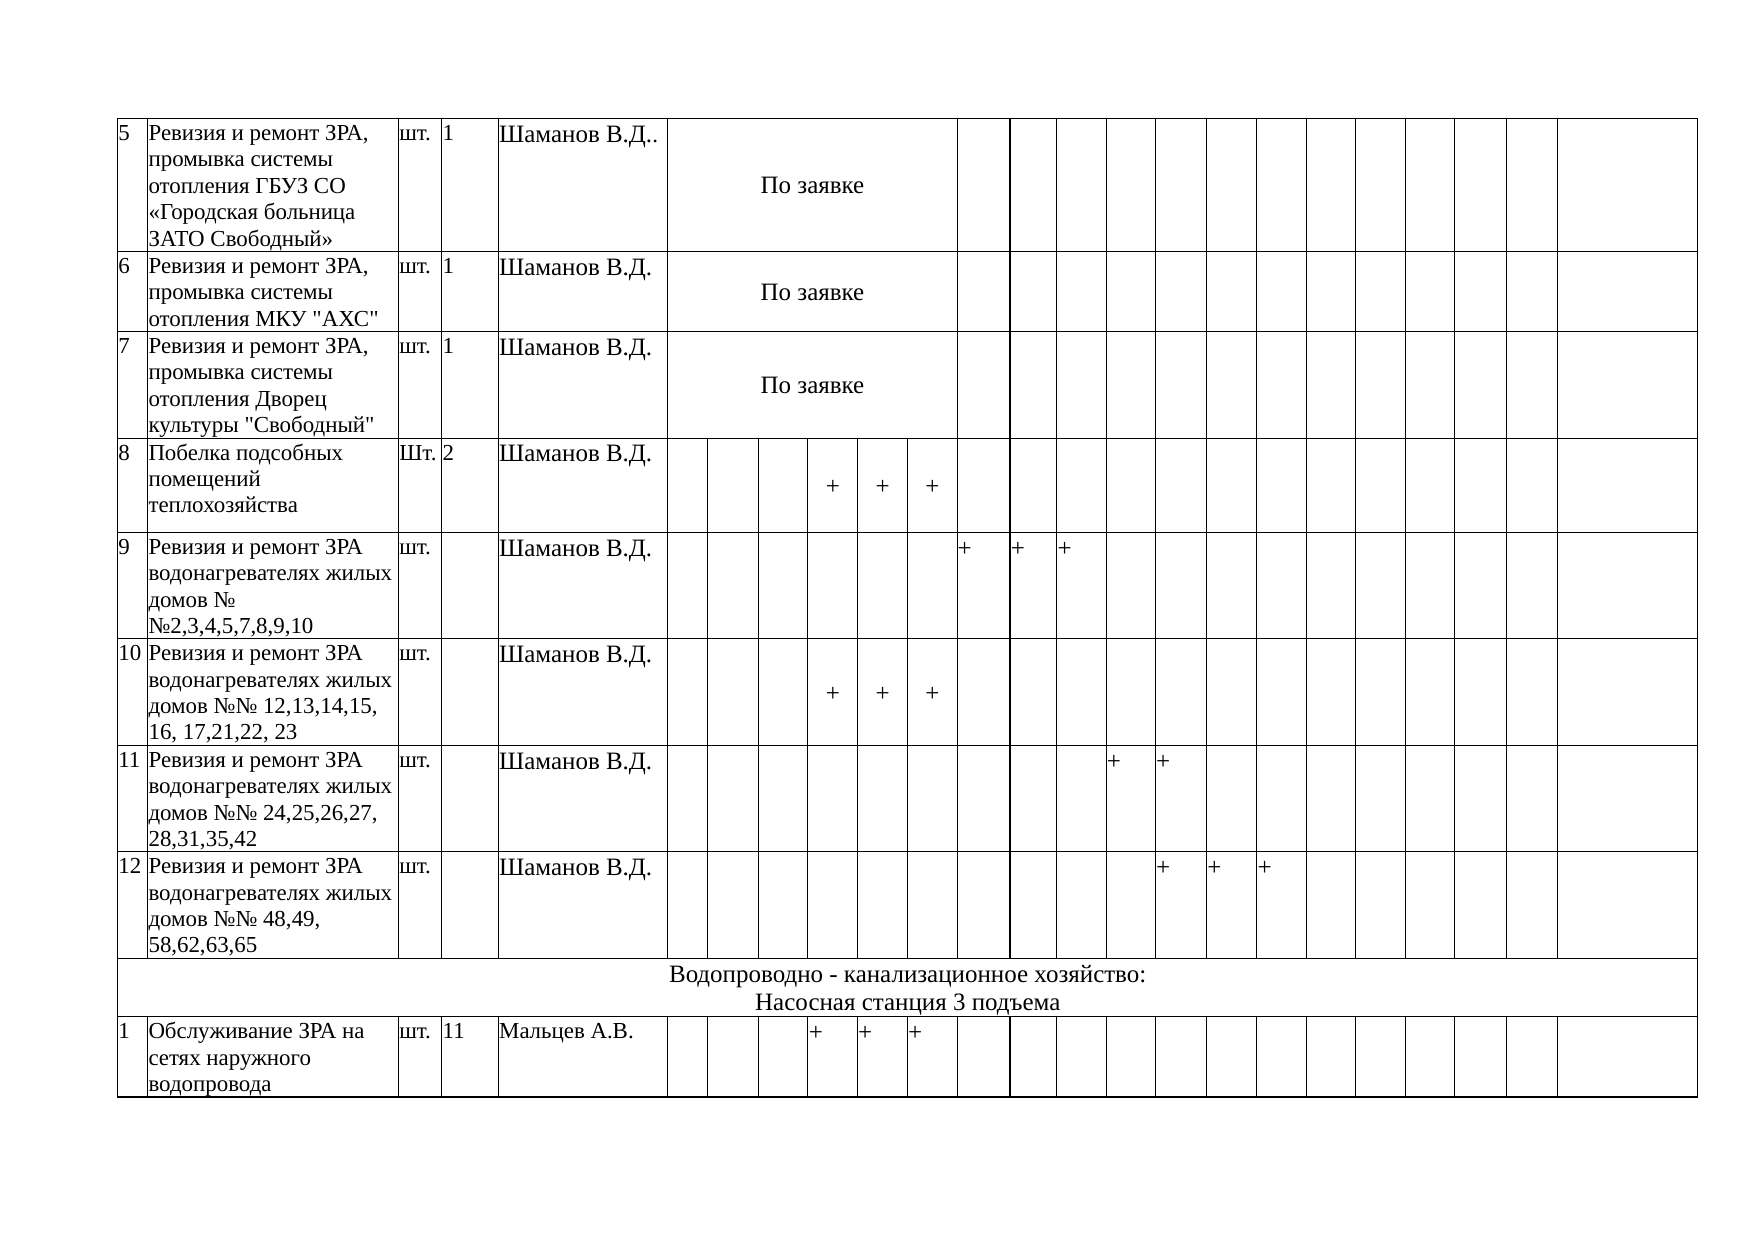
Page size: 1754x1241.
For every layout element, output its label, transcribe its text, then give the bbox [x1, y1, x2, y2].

table_cell [1356, 252, 1405, 331]
table_cell + [858, 439, 907, 532]
table_cell [708, 533, 758, 638]
table_cell [1356, 533, 1405, 638]
table_cell [958, 119, 1009, 251]
table_cell [1455, 252, 1506, 331]
table_cell шт. [399, 639, 441, 745]
table_cell [668, 1017, 707, 1096]
table_cell + [1156, 852, 1206, 958]
table_cell [1107, 852, 1155, 958]
table_cell [1107, 639, 1155, 745]
table_cell Водопроводно - канализационное хозяйство: Насосная станция 3 подъема [118, 959, 1697, 1016]
table_cell [1257, 1017, 1306, 1096]
table_cell [1507, 1017, 1557, 1096]
table_cell + [1107, 746, 1155, 851]
table_cell [1156, 1017, 1206, 1096]
table_cell [958, 639, 1009, 745]
table_cell [1307, 332, 1355, 437]
table_cell [759, 533, 807, 638]
table_cell шт. [399, 1017, 441, 1096]
table_cell [1156, 252, 1206, 331]
table_cell [1406, 119, 1454, 251]
table_cell + [908, 639, 957, 745]
table_cell [1455, 119, 1506, 251]
table_cell [759, 439, 807, 532]
table_cell + [858, 639, 907, 745]
table_cell [1558, 746, 1697, 851]
table_cell [1257, 746, 1306, 851]
table_cell [1057, 1017, 1106, 1096]
table_cell [958, 852, 1009, 958]
table_cell [1406, 252, 1454, 331]
table_cell [1558, 332, 1697, 437]
table_cell [1307, 252, 1355, 331]
table_cell [858, 746, 907, 851]
table_cell Ревизия и ремонт ЗРА, промывка системы отопления Дворец культуры "Свободный" [148, 332, 398, 437]
table_cell 1 [118, 1017, 147, 1096]
table_cell [442, 852, 498, 958]
table_cell + [808, 1017, 857, 1096]
table_cell [1406, 332, 1454, 437]
table_cell Шаманов В.Д. [499, 252, 667, 331]
table_cell Ревизия и ремонт ЗРА водонагревателях жилых домов №№2,3,4,5,7,8,9,10 [148, 533, 398, 638]
table_cell [668, 439, 707, 532]
table_cell [808, 746, 857, 851]
table_cell [1406, 746, 1454, 851]
table_cell [1107, 119, 1155, 251]
table_cell [1307, 852, 1355, 958]
table_cell Шаманов В.Д. [499, 332, 667, 437]
table_cell [759, 746, 807, 851]
table_cell [1011, 639, 1056, 745]
table_cell [1356, 119, 1405, 251]
table_cell Ревизия и ремонт ЗРА водонагревателях жилых домов №№ 12,13,14,15, 16, 17,21,22, 23 [148, 639, 398, 745]
table_cell [1558, 439, 1697, 532]
table_cell [1107, 332, 1155, 437]
table_cell [1455, 639, 1506, 745]
table_cell + [958, 533, 1009, 638]
table_cell По заявке [668, 119, 957, 251]
table_cell По заявке [668, 332, 957, 437]
table_cell [1257, 533, 1306, 638]
table_cell [759, 639, 807, 745]
table_cell [1356, 332, 1405, 437]
table_cell [1455, 852, 1506, 958]
table_cell [1057, 746, 1106, 851]
table_cell [1207, 639, 1256, 745]
table_cell Шаманов В.Д. [499, 746, 667, 851]
table_cell [1107, 252, 1155, 331]
table_cell шт. [399, 746, 441, 851]
table_cell 7 [118, 332, 147, 437]
table_cell [1455, 332, 1506, 437]
table_cell [1207, 332, 1256, 437]
table_cell 1 [442, 252, 498, 331]
table_cell [1257, 332, 1306, 437]
table_cell [1356, 439, 1405, 532]
table_cell шт. [399, 852, 441, 958]
table_cell [1107, 439, 1155, 532]
table_cell [1558, 639, 1697, 745]
table_cell [1156, 119, 1206, 251]
table_cell 9 [118, 533, 147, 638]
table_cell [1307, 1017, 1355, 1096]
table_cell + [808, 639, 857, 745]
table_cell [808, 533, 857, 638]
table_cell [1307, 119, 1355, 251]
table_cell [1156, 639, 1206, 745]
table_cell [1011, 119, 1056, 251]
table_cell 10 [118, 639, 147, 745]
table_cell [1558, 533, 1697, 638]
table_cell [708, 639, 758, 745]
table_cell [1257, 119, 1306, 251]
table_cell [1507, 332, 1557, 437]
table_cell Шаманов В.Д. [499, 439, 667, 532]
table_cell [1207, 533, 1256, 638]
table_cell + [858, 1017, 907, 1096]
table_cell [958, 1017, 1009, 1096]
table_cell Обслуживание ЗРА на сетях наружного водопровода [148, 1017, 398, 1096]
table_cell [1307, 639, 1355, 745]
table_cell + [1156, 746, 1206, 851]
table_cell [1107, 533, 1155, 638]
table_cell [1057, 252, 1106, 331]
table_cell [1406, 852, 1454, 958]
table_cell [1507, 439, 1557, 532]
table_cell [1406, 639, 1454, 745]
table_cell Побелка подсобных помещений теплохозяйства [148, 439, 398, 532]
table_cell [759, 852, 807, 958]
table_cell [1257, 439, 1306, 532]
table_cell + [1257, 852, 1306, 958]
table_cell [442, 533, 498, 638]
table_cell [668, 533, 707, 638]
table_cell [708, 852, 758, 958]
table_cell [1207, 746, 1256, 851]
table_cell [1455, 1017, 1506, 1096]
table_cell [858, 533, 907, 638]
table_cell [442, 746, 498, 851]
table_cell [1156, 439, 1206, 532]
table_cell [1406, 1017, 1454, 1096]
table_cell Шт. [399, 439, 441, 532]
table_cell [1207, 252, 1256, 331]
table_cell Ревизия и ремонт ЗРА, промывка системы отопления МКУ "АХС" [148, 252, 398, 331]
table_cell Ревизия и ремонт ЗРА водонагревателях жилых домов №№ 24,25,26,27, 28,31,35,42 [148, 746, 398, 851]
table_cell [1207, 439, 1256, 532]
table_cell [1507, 746, 1557, 851]
table_cell [1011, 439, 1056, 532]
table_cell [908, 533, 957, 638]
table_cell 1 [442, 119, 498, 251]
table_cell [808, 852, 857, 958]
table_cell [958, 439, 1009, 532]
table_cell [1356, 852, 1405, 958]
table_cell 12 [118, 852, 147, 958]
table_cell [908, 746, 957, 851]
table_cell [1507, 533, 1557, 638]
table_cell [1356, 1017, 1405, 1096]
table_cell [1307, 533, 1355, 638]
table_cell шт. [399, 533, 441, 638]
table_cell шт. [399, 119, 441, 251]
table_cell [1156, 533, 1206, 638]
table_cell [958, 252, 1009, 331]
table_cell [1455, 439, 1506, 532]
table_cell [668, 639, 707, 745]
table_cell По заявке [668, 252, 957, 331]
table_cell + [1057, 533, 1106, 638]
table_cell [1207, 119, 1256, 251]
table_cell 2 [442, 439, 498, 532]
table_cell [1356, 746, 1405, 851]
table_cell 6 [118, 252, 147, 331]
table_cell + [908, 1017, 957, 1096]
table_cell Шаманов В.Д. [499, 639, 667, 745]
table_cell [1307, 746, 1355, 851]
table_cell [1011, 746, 1056, 851]
table_cell [1057, 639, 1106, 745]
table_cell [1257, 252, 1306, 331]
table_cell Шаманов В.Д. [499, 852, 667, 958]
table_cell Шаманов В.Д.. [499, 119, 667, 251]
table_cell [1011, 1017, 1056, 1096]
table_cell [1406, 439, 1454, 532]
table_cell [668, 852, 707, 958]
table_cell [1455, 533, 1506, 638]
table_cell [1507, 119, 1557, 251]
table_cell [442, 639, 498, 745]
table_cell Ревизия и ремонт ЗРА водонагревателях жилых домов №№ 48,49, 58,62,63,65 [148, 852, 398, 958]
table_cell [668, 746, 707, 851]
table_cell 1 [442, 332, 498, 437]
table_cell [1057, 332, 1106, 437]
table_cell [1107, 1017, 1155, 1096]
table_cell [759, 1017, 807, 1096]
table_cell Мальцев А.В. [499, 1017, 667, 1096]
table_cell [858, 852, 907, 958]
table_cell [1558, 1017, 1697, 1096]
table_cell [1057, 439, 1106, 532]
table_cell шт. [399, 332, 441, 437]
table_cell [1558, 252, 1697, 331]
table_cell [958, 746, 1009, 851]
table_cell + [808, 439, 857, 532]
table_cell [1057, 119, 1106, 251]
table_cell + [1207, 852, 1256, 958]
table_cell [1558, 852, 1697, 958]
table_cell [1406, 533, 1454, 638]
table_cell [1257, 639, 1306, 745]
table_cell [958, 332, 1009, 437]
table_cell шт. [399, 252, 441, 331]
table_cell + [1011, 533, 1056, 638]
table_cell 8 [118, 439, 147, 532]
table_cell 5 [118, 119, 147, 251]
table_cell 11 [442, 1017, 498, 1096]
table_cell [1207, 1017, 1256, 1096]
table_cell [1156, 332, 1206, 437]
table_cell Ревизия и ремонт ЗРА, промывка системы отопления ГБУЗ СО «Городская больница ЗАТО Свободный» [148, 119, 398, 251]
table_cell [1011, 252, 1056, 331]
table_cell [1507, 852, 1557, 958]
table_cell [1558, 119, 1697, 251]
table_cell Шаманов В.Д. [499, 533, 667, 638]
table_cell [908, 852, 957, 958]
table_cell [708, 439, 758, 532]
table_cell [1011, 332, 1056, 437]
table_cell [1356, 639, 1405, 745]
table_cell [1507, 639, 1557, 745]
table_cell + [908, 439, 957, 532]
table_cell [1011, 852, 1056, 958]
table_cell [1057, 852, 1106, 958]
table_cell [1307, 439, 1355, 532]
table_cell [1455, 746, 1506, 851]
table_cell [708, 746, 758, 851]
table_cell [708, 1017, 758, 1096]
table_cell 11 [118, 746, 147, 851]
table_cell [1507, 252, 1557, 331]
